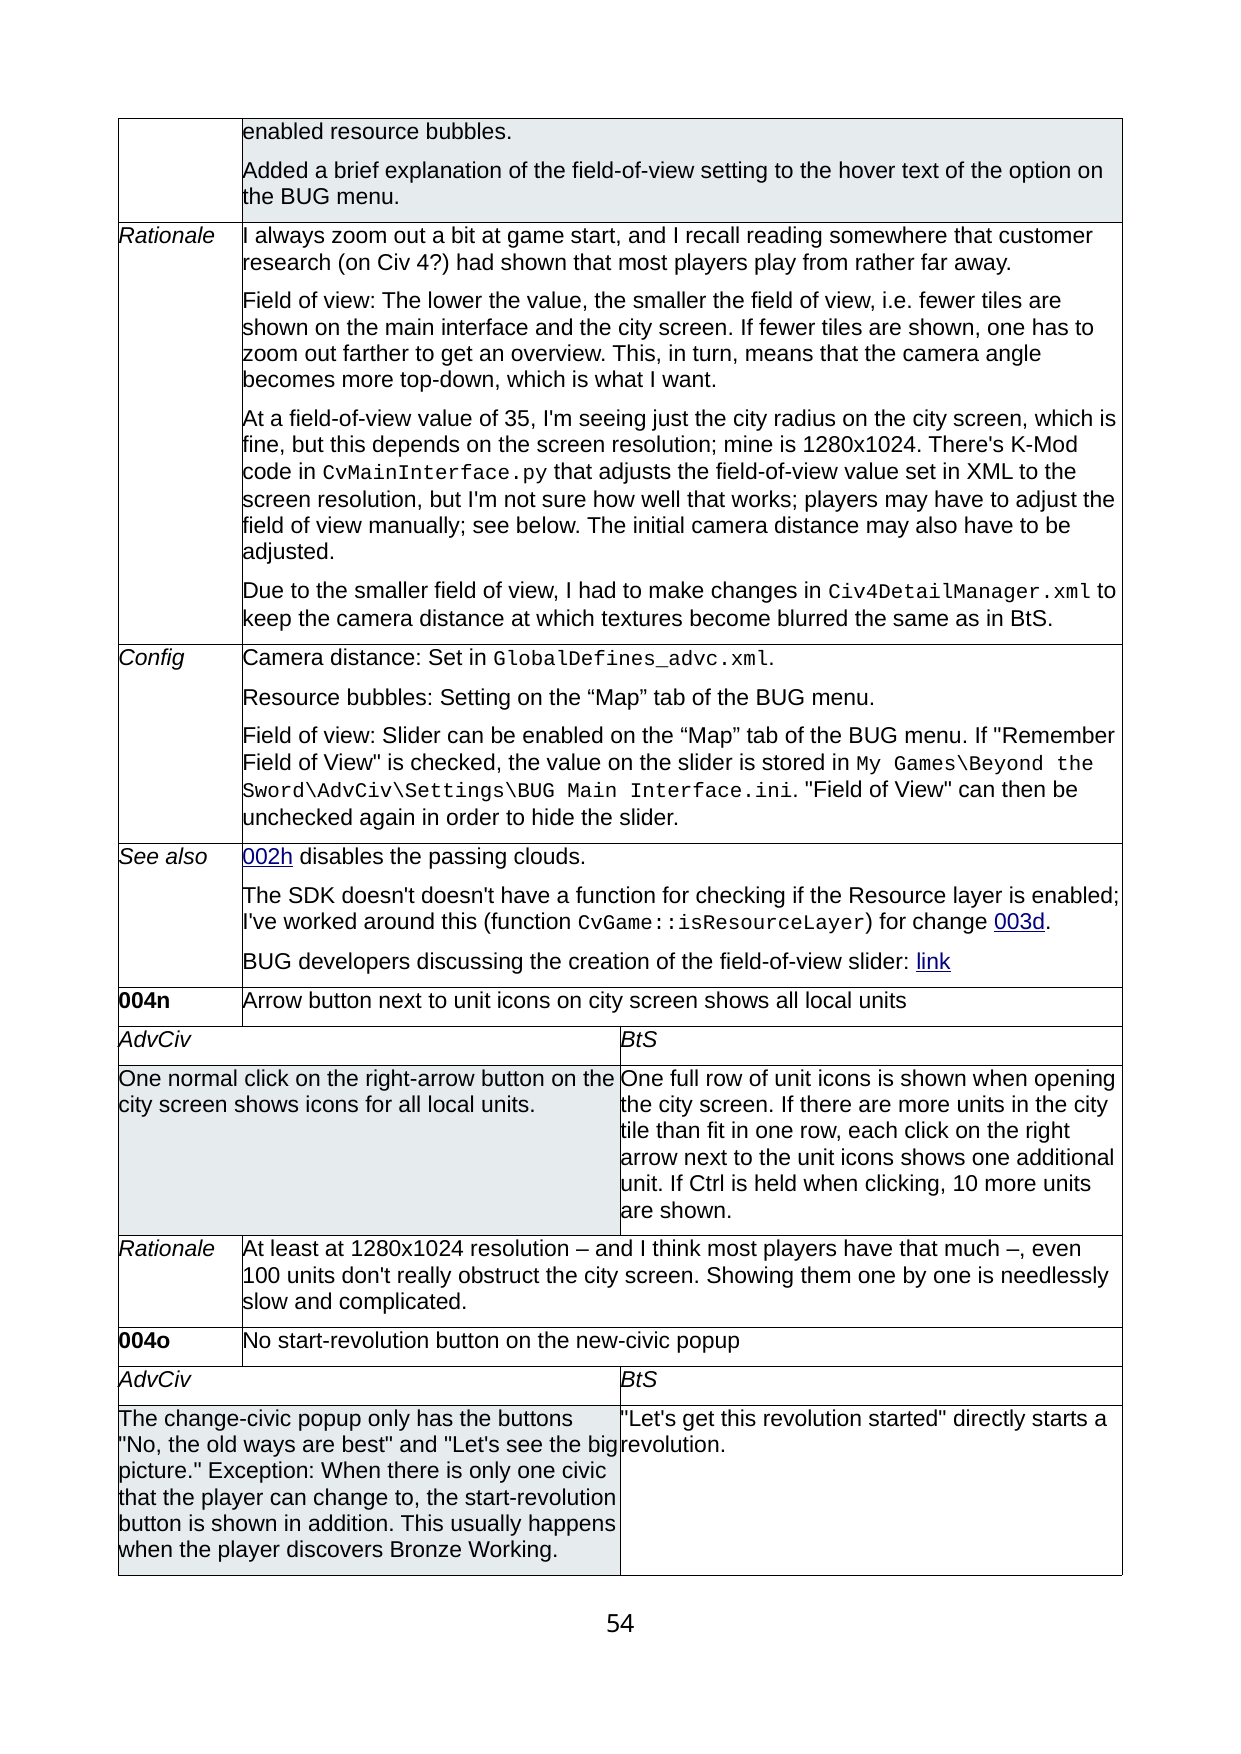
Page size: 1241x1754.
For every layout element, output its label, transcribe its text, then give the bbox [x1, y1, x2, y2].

table_cell I always zoom out a bit at game start, and I recall reading somewhere that customer research (on Civ 4?) had shown that most players play from rather far away. Field of view: The lower the value, the smaller the field of view, i.e. fewer tiles are shown on the main interface and the city screen. If fewer tiles are shown, one has to zoom out farther to get an overview. This, in turn, means that the camera angle becomes more top-down, which is what I want. At a field-of-view value of 35, I'm seeing just the city radius on the city screen, which is fine, but this depends on the screen resolution; mine is 1280x1024. There's K-Mod code in CvMainInterface.py that adjusts the field-of-view value set in XML to the screen resolution, but I'm not sure how well that works; players may have to adjust the field of view manually; see below. The initial camera distance may also have to be adjusted. Due to the smaller field of view, I had to make changes in Civ4DetailManager.xml to keep the camera distance at which textures become blurred the same as in BtS. [243, 223, 1122, 643]
table_cell 002h disables the passing clouds. The SDK doesn't doesn't have a function for checking if the Resource layer is enabled; I've worked around this (function CvGame::isResourceLayer) for change 003d. BUG developers discussing the creation of the field-of-view slider: link [243, 844, 1122, 987]
table_cell At least at 1280x1024 resolution – and I think most players have that much –, even 100 units don't really obstruct the city screen. Showing them one by one is needlessly slow and complicated. [243, 1236, 1122, 1327]
table_cell Camera distance: Set in GlobalDefines_advc.xml. Resource bubbles: Setting on the “Map” tab of the BUG menu. Field of view: Slider can be enabled on the “Map” tab of the BUG menu. If "Remember Field of View" is checked, the value on the slider is stored in My Games\Beyond the Sword\AdvCiv\Settings\BUG Main Interface.ini. "Field of View" can then be unchecked again in order to hide the slider. [243, 645, 1122, 843]
table_cell No start-revolution button on the new-civic popup [243, 1328, 1122, 1366]
table_cell BtS [621, 1027, 1122, 1065]
table_cell "Let's get this revolution started" directly starts a revolution. [621, 1406, 1122, 1575]
table_cell One full row of unit icons is shown when opening the city screen. If there are more units in the city tile than fit in one row, each click on the right arrow next to the unit icons shows one additional unit. If Ctrl is held when clicking, 10 more units are shown. [621, 1066, 1122, 1235]
table_cell Rationale [119, 223, 242, 643]
table_cell BtS [621, 1367, 1122, 1404]
table_cell 004o [119, 1328, 242, 1366]
table_cell One normal click on the right-arrow button on the city screen shows icons for all local units. [119, 1066, 620, 1235]
table_cell The change-civic popup only has the buttons "No, the old ways are best" and "Let's see the big picture." Exception: When there is only one civic that the player can change to, the start-revolution button is shown in addition. This usually happens when the player discovers Bronze Working. [119, 1406, 620, 1575]
table_cell Rationale [119, 1236, 242, 1327]
table_cell 004n [119, 988, 242, 1026]
table_cell AdvCiv [119, 1367, 620, 1404]
table_cell AdvCiv [119, 1027, 620, 1065]
table_cell [119, 119, 242, 222]
table_cell enabled resource bubbles. Added a brief explanation of the field-of-view setting to the hover text of the option on the BUG menu. [243, 119, 1122, 222]
table_cell Arrow button next to unit icons on city screen shows all local units [243, 988, 1122, 1026]
table_cell See also [119, 844, 242, 987]
table_cell Config [119, 645, 242, 843]
